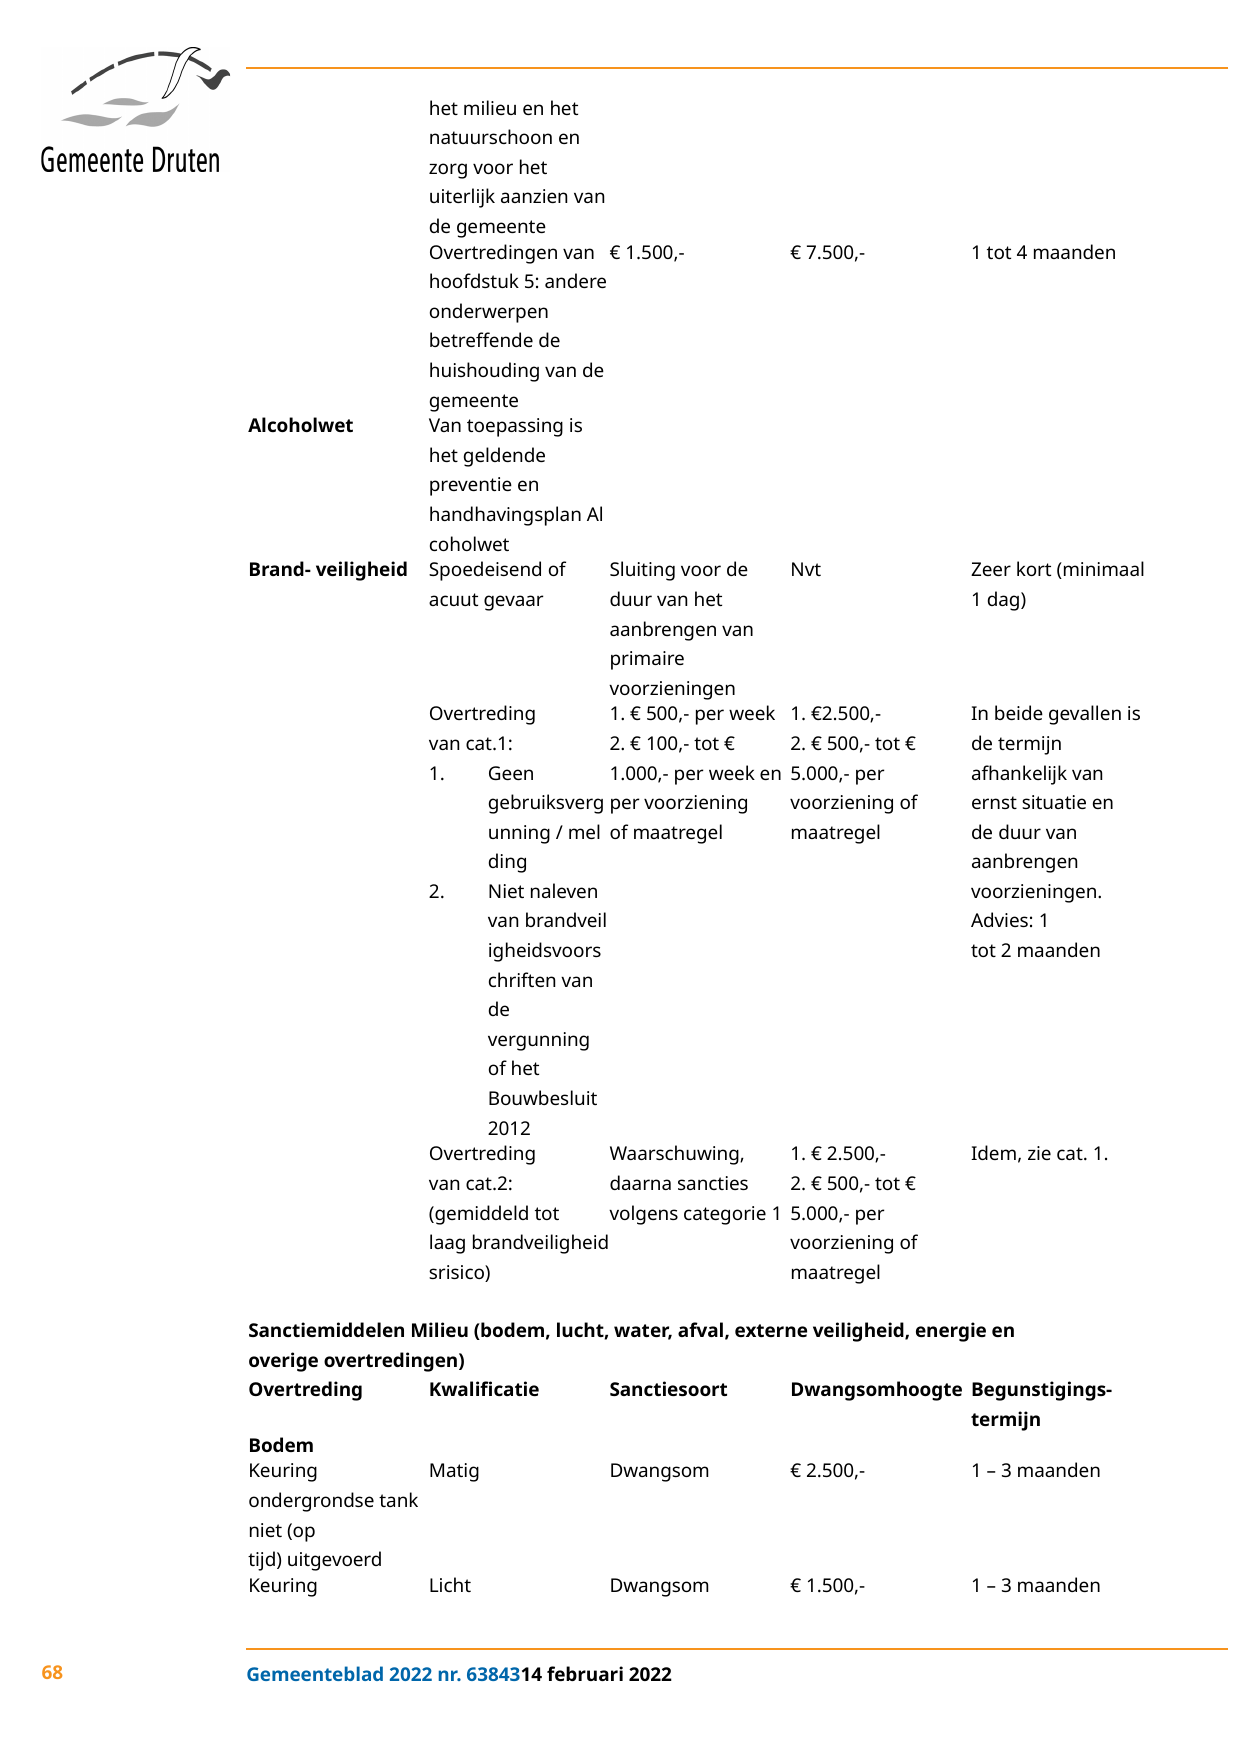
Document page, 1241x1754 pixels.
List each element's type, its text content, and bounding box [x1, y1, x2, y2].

table_cell Overtredingen van hoofdstuk 5: andere onderwerpen betreffende de huishouding van de gemeente [429, 239, 609, 412]
table_cell 1 – 3 maanden [971, 1458, 1152, 1572]
table_cell € 1.500,- [609, 239, 790, 412]
picture [41, 47, 231, 172]
table_cell Keuring [248, 1572, 429, 1598]
table_cell 1. € 2.500,- 2. € 500,- tot € 5.000,- per voorziening of maatregel [790, 1141, 971, 1284]
table_cell Idem, zie cat. 1. [971, 1141, 1152, 1284]
table_cell Licht [429, 1572, 609, 1598]
table_cell Nvt [790, 557, 971, 701]
table_header Dwangsomhoogte [790, 1377, 971, 1432]
table_cell In beide gevallen is de termijn afhankelijk van ernst situatie en de duur van aanbrengen voorzieningen. Advies: 1 tot 2 maanden [971, 701, 1152, 1141]
table_cell [790, 413, 971, 557]
text Sanctiemiddelen Milieu (bodem, lucht, water, afval, externe veiligheid, energie en overige overtredingen) [248, 1317, 1152, 1373]
table_cell Zeer kort (minimaal 1 dag) [971, 557, 1152, 701]
table_cell 1 tot 4 maanden [971, 239, 1152, 412]
table_cell [609, 413, 790, 557]
table_cell Keuring ondergrondse tank niet (op tijd) uitgevoerd [248, 1458, 429, 1572]
table_cell Alcoholwet [248, 413, 429, 557]
table_cell het milieu en het natuurschoon en zorg voor het uiterlijk aanzien van de gemeente [429, 95, 609, 239]
table_cell Dwangsom [609, 1572, 790, 1598]
table_cell [609, 95, 790, 239]
table_cell Spoedeisend of acuut gevaar [429, 557, 609, 701]
table_cell Bodem [248, 1432, 1152, 1458]
table_cell Waarschuwing, daarna sancties volgens categorie 1 [609, 1141, 790, 1284]
table_cell Brand- veiligheid [248, 557, 429, 1141]
table_cell € 2.500,- [790, 1458, 971, 1572]
table_header Sanctiesoort [609, 1377, 790, 1432]
table_cell Van toepassing is het geldende preventie en handhavingsplan Alcoholwet [429, 413, 609, 557]
table_cell Sluiting voor de duur van het aanbrengen van primaire voorzieningen [609, 557, 790, 701]
table_cell 1. € 500,- per week 2. € 100,- tot € 1.000,- per week en per voorziening of maatregel [609, 701, 790, 1141]
table_cell 1. €2.500,- 2. € 500,- tot € 5.000,- per voorziening of maatregel [790, 701, 971, 1141]
table_cell [971, 95, 1152, 239]
table_header Begunstigings- termijn [971, 1377, 1152, 1432]
table_cell [790, 95, 971, 239]
table_cell € 7.500,- [790, 239, 971, 412]
table_cell Dwangsom [609, 1458, 790, 1572]
table_cell Matig [429, 1458, 609, 1572]
table_header Kwalificatie [429, 1377, 609, 1432]
table_cell [248, 1141, 429, 1284]
table_header Overtreding [248, 1377, 429, 1432]
table_cell € 1.500,- [790, 1572, 971, 1598]
table_cell [971, 413, 1152, 557]
table_cell [248, 95, 429, 412]
table_cell 1 – 3 maanden [971, 1572, 1152, 1598]
table_cell Overtreding van cat.1: Geen gebruiksvergunning / melding Niet naleven van brandveiligheidsvoorschriften van de vergunning of het Bouwbesluit 2012 [429, 701, 609, 1141]
table_cell Overtreding van cat.2: (gemiddeld tot laag brandveiligheidsrisico) [429, 1141, 609, 1284]
